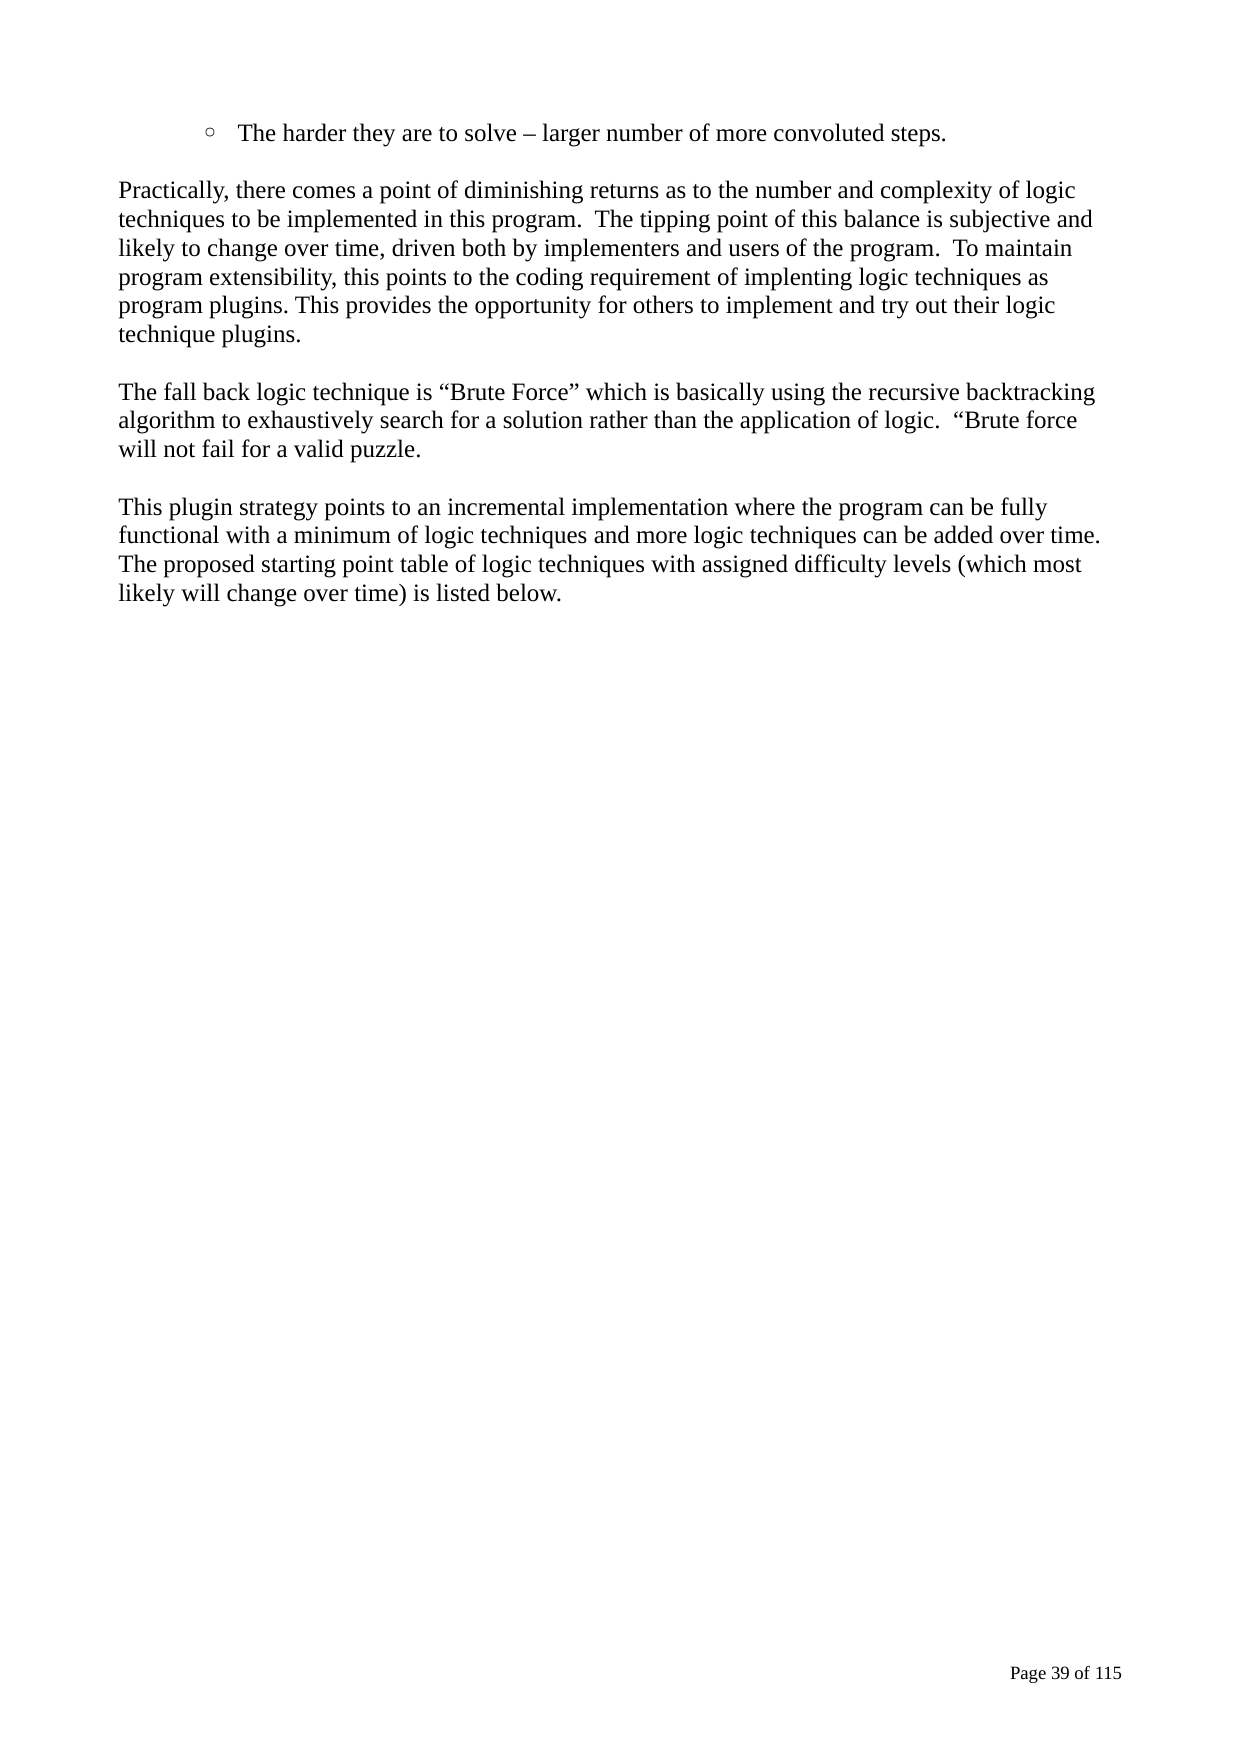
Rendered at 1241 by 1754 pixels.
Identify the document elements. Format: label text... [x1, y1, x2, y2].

text This plugin strategy points to an incremental implementation where the program can be fully functional with a minimum of logic techniques and more logic techniques can be added over time. [118, 492, 1122, 549]
text The proposed starting point table of logic techniques with assigned difficulty levels (which most likely will change over time) is listed below. [118, 549, 1122, 607]
text The fall back logic technique is “Brute Force” which is basically using the recursive backtracking algorithm to exhaustively search for a solution rather than the application of logic. “Brute force will not fail for a valid puzzle. [118, 377, 1122, 463]
text Practically, there comes a point of diminishing returns as to the number and complexity of logic techniques to be implemented in this program. The tipping point of this balance is subjective and likely to change over time, driven both by implementers and users of the program. To maintain program extensibility, this points to the coding requirement of implenting logic techniques as program plugins. This provides the opportunity for others to implement and try out their logic technique plugins. [118, 176, 1122, 348]
list The harder they are to solve – larger number of more convoluted steps. [200, 118, 1122, 147]
